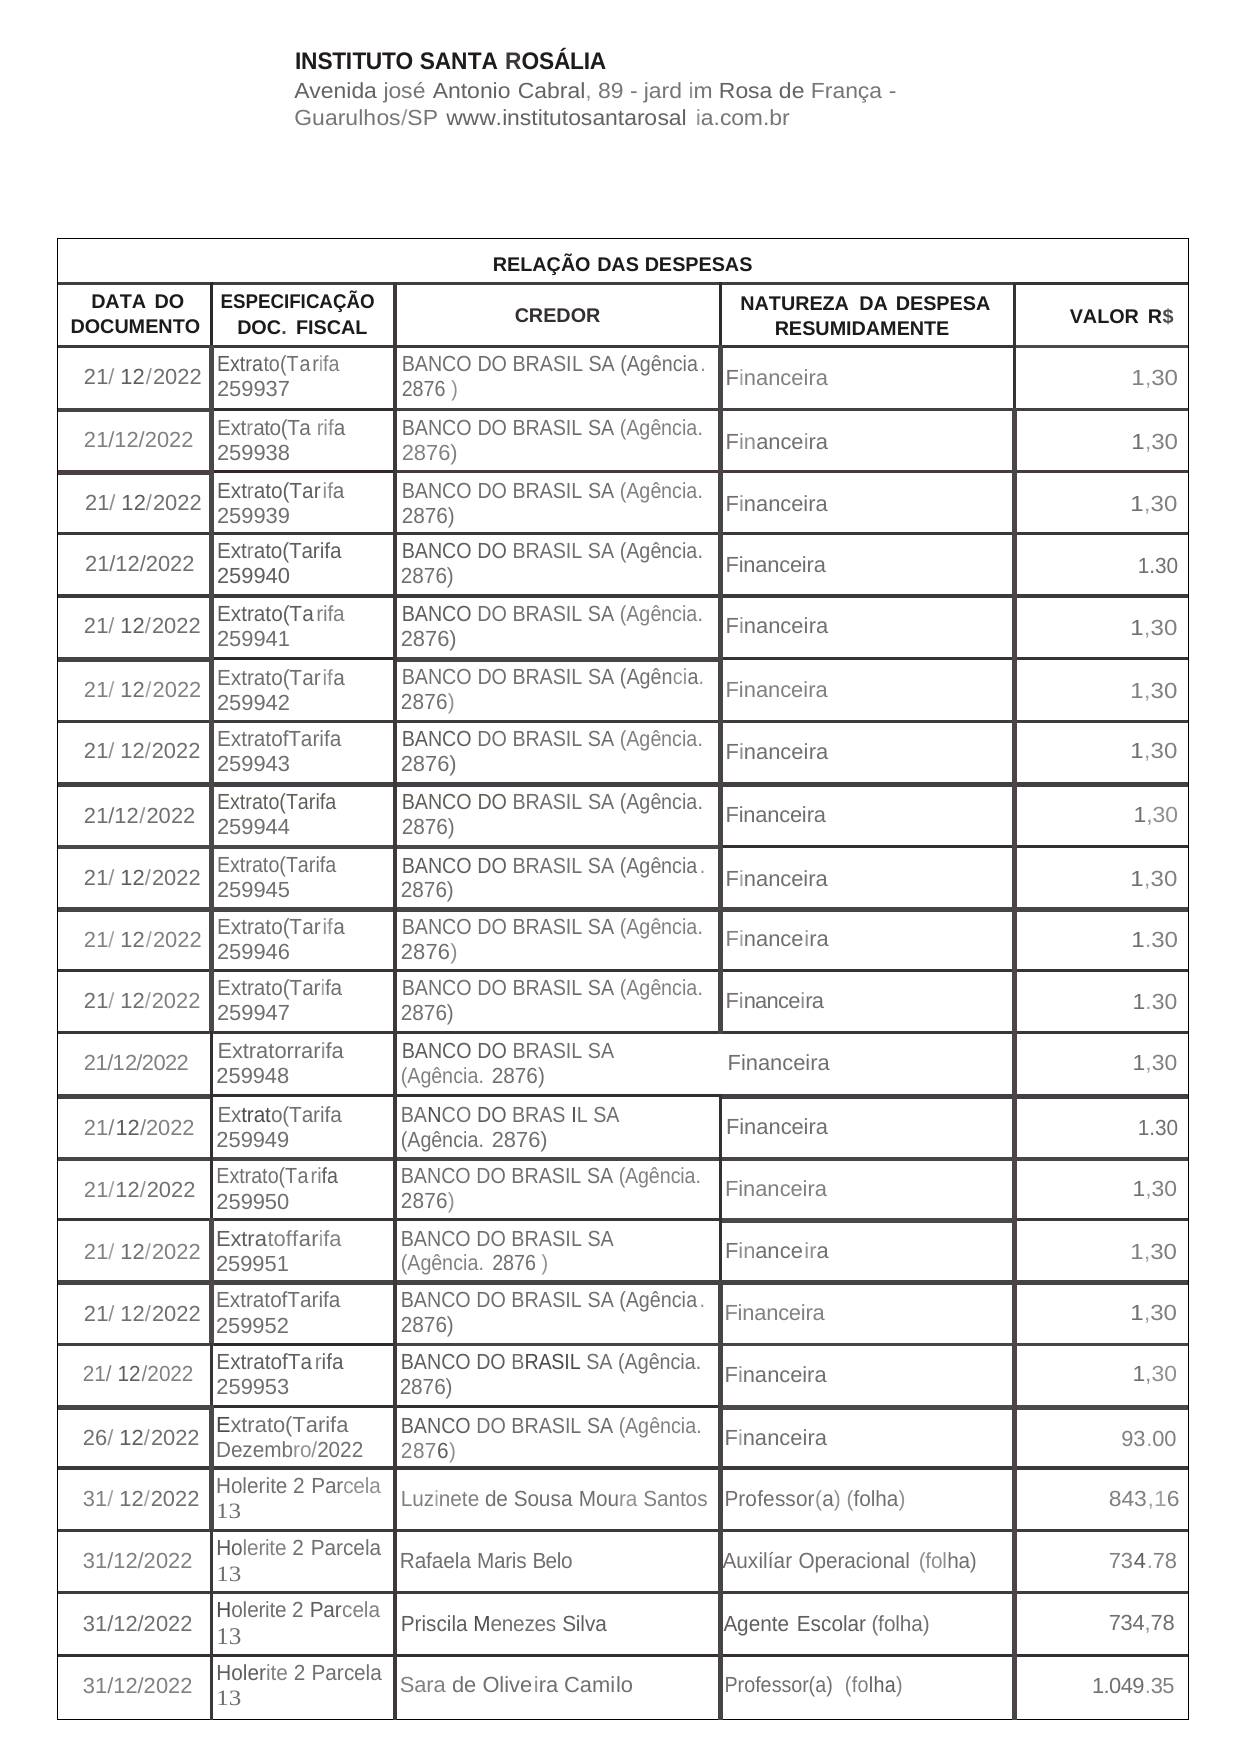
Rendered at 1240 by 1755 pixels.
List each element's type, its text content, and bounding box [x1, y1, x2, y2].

table_cell Holerite 2 Parcela 13 [213, 1532, 393, 1591]
table_cell 1,30 [1017, 411, 1188, 470]
table_cell Financeira [723, 473, 1012, 532]
table_cell Financeira [723, 787, 1012, 844]
table_cell Luzinete de Sousa Moura Santos [397, 1470, 718, 1529]
table_cell ExtratofTarifa 259943 [214, 723, 393, 782]
table_cell BANCO DO BRASIL SA (Agência. 2876 ) [397, 348, 718, 408]
table_cell 21/ 12/2022 [58, 723, 209, 782]
table_cell Professor(a) (folha) [723, 1657, 1012, 1719]
table_cell 31/12/2022 [58, 1657, 210, 1719]
table_cell 93.00 [1017, 1410, 1188, 1466]
table_cell 21/ 12/2022 [58, 662, 209, 720]
table_cell Financeira [723, 912, 1012, 969]
table_cell Extrato(Tarifa 259944 [214, 787, 393, 844]
table_cell BANCO DO BRASIL SA (Agência. 2876) [397, 1346, 718, 1405]
table_cell Extrato(Tarifa 259937 [214, 348, 393, 408]
table_cell BANCO DO BRASIL SA (Agência. 2876) [397, 535, 718, 594]
table_cell BANCO DO BRASIL SA (Agência. 2876) [397, 473, 718, 532]
table_cell BANCO DO BRASIL SA (Agência. 2876) [397, 849, 718, 907]
table_cell 1,30 [1017, 1346, 1188, 1405]
table_cell Financeira [723, 723, 1012, 782]
table_cell 31/12/2022 [58, 1594, 210, 1653]
table_cell NATUREZA DA DESPESA RESUMIDAMENTE [722, 285, 1013, 345]
table_cell Sara de Oliveira Camilo [397, 1657, 718, 1719]
table_cell Financeira [722, 1099, 1012, 1156]
table_cell BANCO DO BRASIL SA (Agência. 2876) [397, 912, 718, 969]
table_cell Extrato(Tarifa 259949 [213, 1097, 393, 1156]
table_cell Extrato(Tarifa 259939 [214, 473, 393, 532]
table_cell 1,30 [1016, 348, 1188, 408]
table_cell 21/12/2022 [58, 787, 209, 844]
table_cell ESPECIFICAÇÃO DOC. FISCAL [213, 285, 393, 345]
table_cell Holerite 2 Parcela 13 [213, 1657, 393, 1719]
table_cell BANCO DO BRASIL SA (Agência. 2876) [397, 662, 718, 720]
table_cell 1,30 [1017, 787, 1188, 844]
table_cell Financeira [723, 660, 1012, 720]
table_cell 1,30 [1017, 598, 1188, 657]
table_cell Holerite 2 Parcela 13 [213, 1594, 393, 1653]
table_cell BANCO DO BRASIL SA (Agência. 2876) [397, 411, 718, 470]
table_cell 21/ 12/2022 [58, 1221, 209, 1280]
table_cell Financeira [723, 1346, 1012, 1405]
table_cell Extrato(Tarifa 259945 [214, 849, 393, 907]
table_cell Holerite 2 Parcela 13 [214, 1470, 393, 1529]
table_cell Extrato(Tarifa 259941 [214, 598, 393, 657]
table_cell 21/ 12/2022 [58, 1346, 210, 1405]
table_cell BANCO DO BRASIL SA (Agência. 2876) [397, 723, 718, 782]
table_cell BANCO DO BRASIL SA (Agência. 2876) [397, 598, 718, 657]
table_cell Extrato(Tarifa Dezembro/2022 [214, 1408, 393, 1466]
table_cell Extrato(Tarifa 259942 [214, 660, 393, 720]
table_cell 1,30 [1017, 848, 1188, 907]
table_cell BANCO DO BRASIL SA (Agência. 2876) [397, 1034, 720, 1094]
table_cell 21/12/2022 [58, 412, 209, 470]
table_header RELAÇÃO DAS DESPESAS [58, 239, 1188, 282]
table_cell Financeira [723, 1410, 1012, 1466]
table_cell BANCO DO BRASIL SA (Agência. 2876) [397, 972, 718, 1031]
table_cell 1,30 [1017, 723, 1188, 782]
table_cell CREDOR [397, 285, 719, 345]
table_cell 31/12/2022 [58, 1532, 210, 1591]
table_cell Financeira [723, 848, 1012, 907]
table_cell 21/12/2022 [58, 1034, 210, 1094]
table_cell 21/ 12/2022 [58, 912, 209, 969]
table_cell DATA DO DOCUMENTO [58, 285, 210, 345]
table_cell Professor(a) (folha) [723, 1470, 1012, 1529]
table_cell 21/ 12/2022 [58, 348, 209, 408]
table_cell ExtratofTarifa 259952 [214, 1285, 393, 1343]
table_cell Auxilíar Operacional (folha) [723, 1532, 1012, 1591]
table_cell BANCO DO BRASIL SA (Agência. 2876) [397, 1161, 719, 1218]
table_cell BANCO DO BRASIL SA (Agência. 2876) [397, 1408, 718, 1466]
table_cell BANCO DO BRASIL SA (Agência. 2876) [397, 1285, 718, 1343]
table_cell Financeira [723, 411, 1012, 470]
table_cell 1.30 [1017, 912, 1188, 969]
table_cell 1,30 [1017, 1221, 1188, 1280]
table_cell Extrato(Tarifa 259950 [213, 1161, 393, 1218]
table_cell 21/ 12/2022 [58, 598, 209, 657]
table_cell 21/12/2022 [58, 1161, 210, 1218]
table_cell Financeira [720, 1034, 1012, 1094]
table_cell Financeira [723, 598, 1012, 657]
table_cell Extrato(Tarifa 259947 [214, 972, 393, 1031]
table_cell Priscila Menezes Silva [397, 1594, 718, 1653]
table_cell BANCO DO BRASIL SA (Agência. 2876) [397, 787, 718, 844]
table_cell 21/ 12/2022 [58, 849, 209, 907]
table_cell Extratorrarifa 259948 [213, 1034, 393, 1094]
table_cell 1,30 [1017, 1161, 1188, 1218]
table_cell 21/ 12/2022 [58, 972, 209, 1031]
table_cell Extrato(Ta rifa 259938 [214, 411, 393, 470]
table_cell 734.78 [1017, 1532, 1188, 1591]
table_cell BANCO DO BRASIL SA (Agência. 2876 ) [397, 1221, 719, 1280]
table_cell Extrato(Tarifa 259940 [214, 535, 393, 594]
table_cell 1,30 [1017, 660, 1188, 720]
table_cell 26/ 12/2022 [58, 1410, 209, 1466]
table_cell 734,78 [1017, 1594, 1188, 1653]
table_cell 1.30 [1017, 972, 1188, 1031]
table_cell Financeira [723, 348, 1013, 408]
table_cell BANCO DO BRAS IL SA (Agência. 2876) [397, 1097, 719, 1156]
table_cell VALOR R$ [1016, 285, 1188, 345]
table_cell 21/12/2022 [58, 1099, 210, 1156]
table_cell 21/ 12/2022 [58, 475, 209, 532]
table_cell 843,16 [1017, 1470, 1188, 1529]
table_cell Financeira [722, 1161, 1012, 1218]
table_cell ExtratofTarifa 259953 [213, 1346, 393, 1405]
table_cell 1.30 [1017, 535, 1188, 594]
table_cell Rafaela Maris Belo [397, 1532, 718, 1591]
table_cell 21/12/2022 [58, 535, 209, 594]
table_cell 31/ 12/2022 [58, 1470, 209, 1529]
table_cell 1.049.35 [1017, 1657, 1188, 1719]
table_cell Extratoffarifa 259951 [214, 1221, 393, 1280]
table_cell 1,30 [1017, 1285, 1188, 1343]
table_cell Financeira [723, 1285, 1012, 1343]
table_cell Agente Escolar (folha) [723, 1594, 1012, 1653]
table_cell 1.30 [1017, 1099, 1188, 1156]
table_cell Extrato(Tarifa 259946 [214, 912, 393, 969]
table_cell 21/ 12/2022 [58, 1285, 209, 1343]
table_cell 1,30 [1017, 1034, 1188, 1094]
table_cell Financeira [723, 535, 1012, 594]
table_cell Financeira [723, 972, 1012, 1031]
table_cell Financeira [722, 1223, 1012, 1280]
table_cell 1,30 [1017, 473, 1188, 532]
